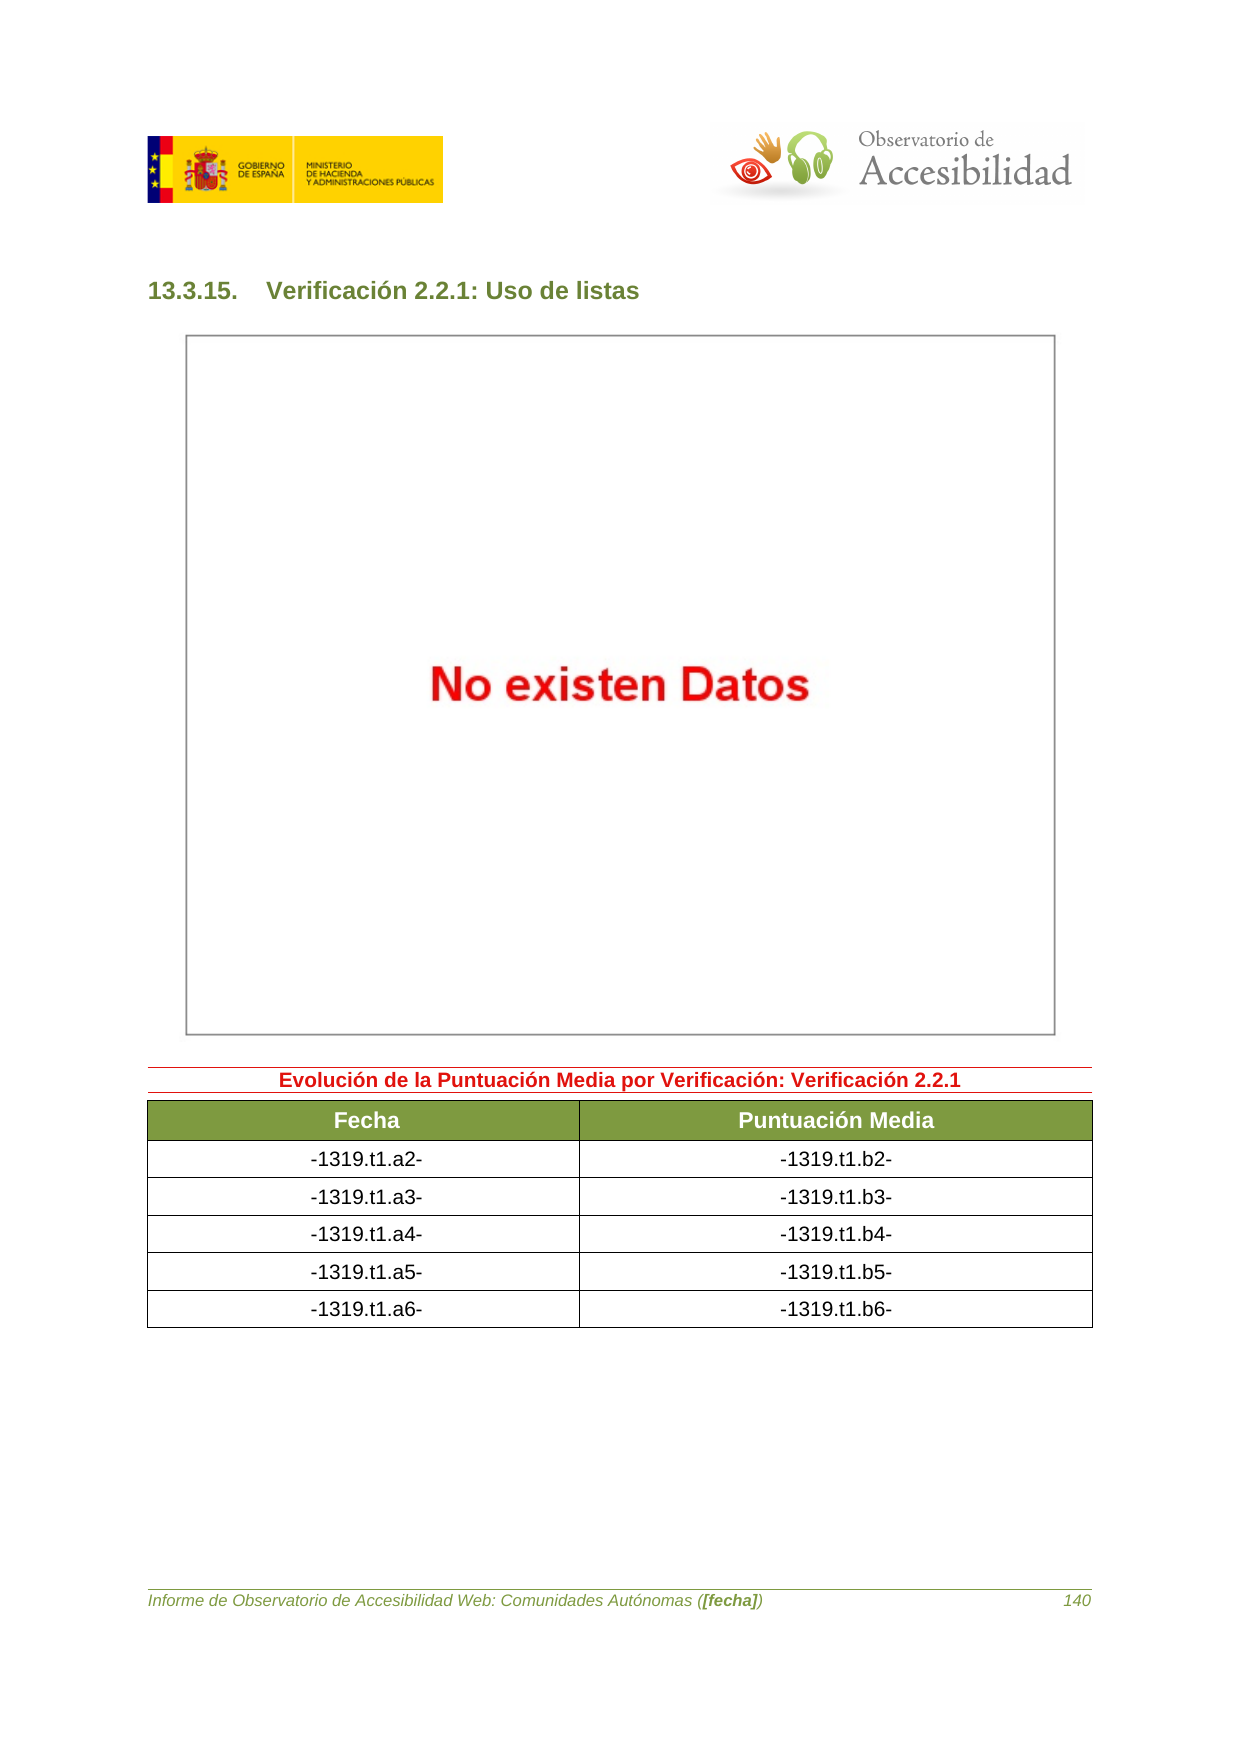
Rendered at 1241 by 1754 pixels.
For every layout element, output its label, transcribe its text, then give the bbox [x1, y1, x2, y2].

picture [147, 136, 443, 203]
text Evolución de la Puntuación Media por Verificación: Verificación 2.2.1 [148, 1068, 1092, 1092]
table_cell -1319.t1.b2- [580, 1141, 1092, 1177]
picture [178, 332, 1062, 1042]
list Verificación 2.2.1: Uso de listas [148, 276, 1092, 304]
picture [710, 122, 1086, 205]
table_cell -1319.t1.b4- [580, 1216, 1092, 1252]
table_header Fecha [148, 1101, 579, 1140]
table_cell -1319.t1.b6- [580, 1291, 1092, 1327]
table_cell -1319.t1.a6- [148, 1291, 579, 1327]
table_cell -1319.t1.a4- [148, 1216, 579, 1252]
table_cell -1319.t1.a5- [148, 1253, 579, 1290]
table_cell -1319.t1.b3- [580, 1178, 1092, 1215]
table_cell -1319.t1.b5- [580, 1253, 1092, 1290]
table_cell -1319.t1.a3- [148, 1178, 579, 1215]
table_header Puntuación Media [580, 1101, 1092, 1140]
table_cell -1319.t1.a2- [148, 1141, 579, 1177]
